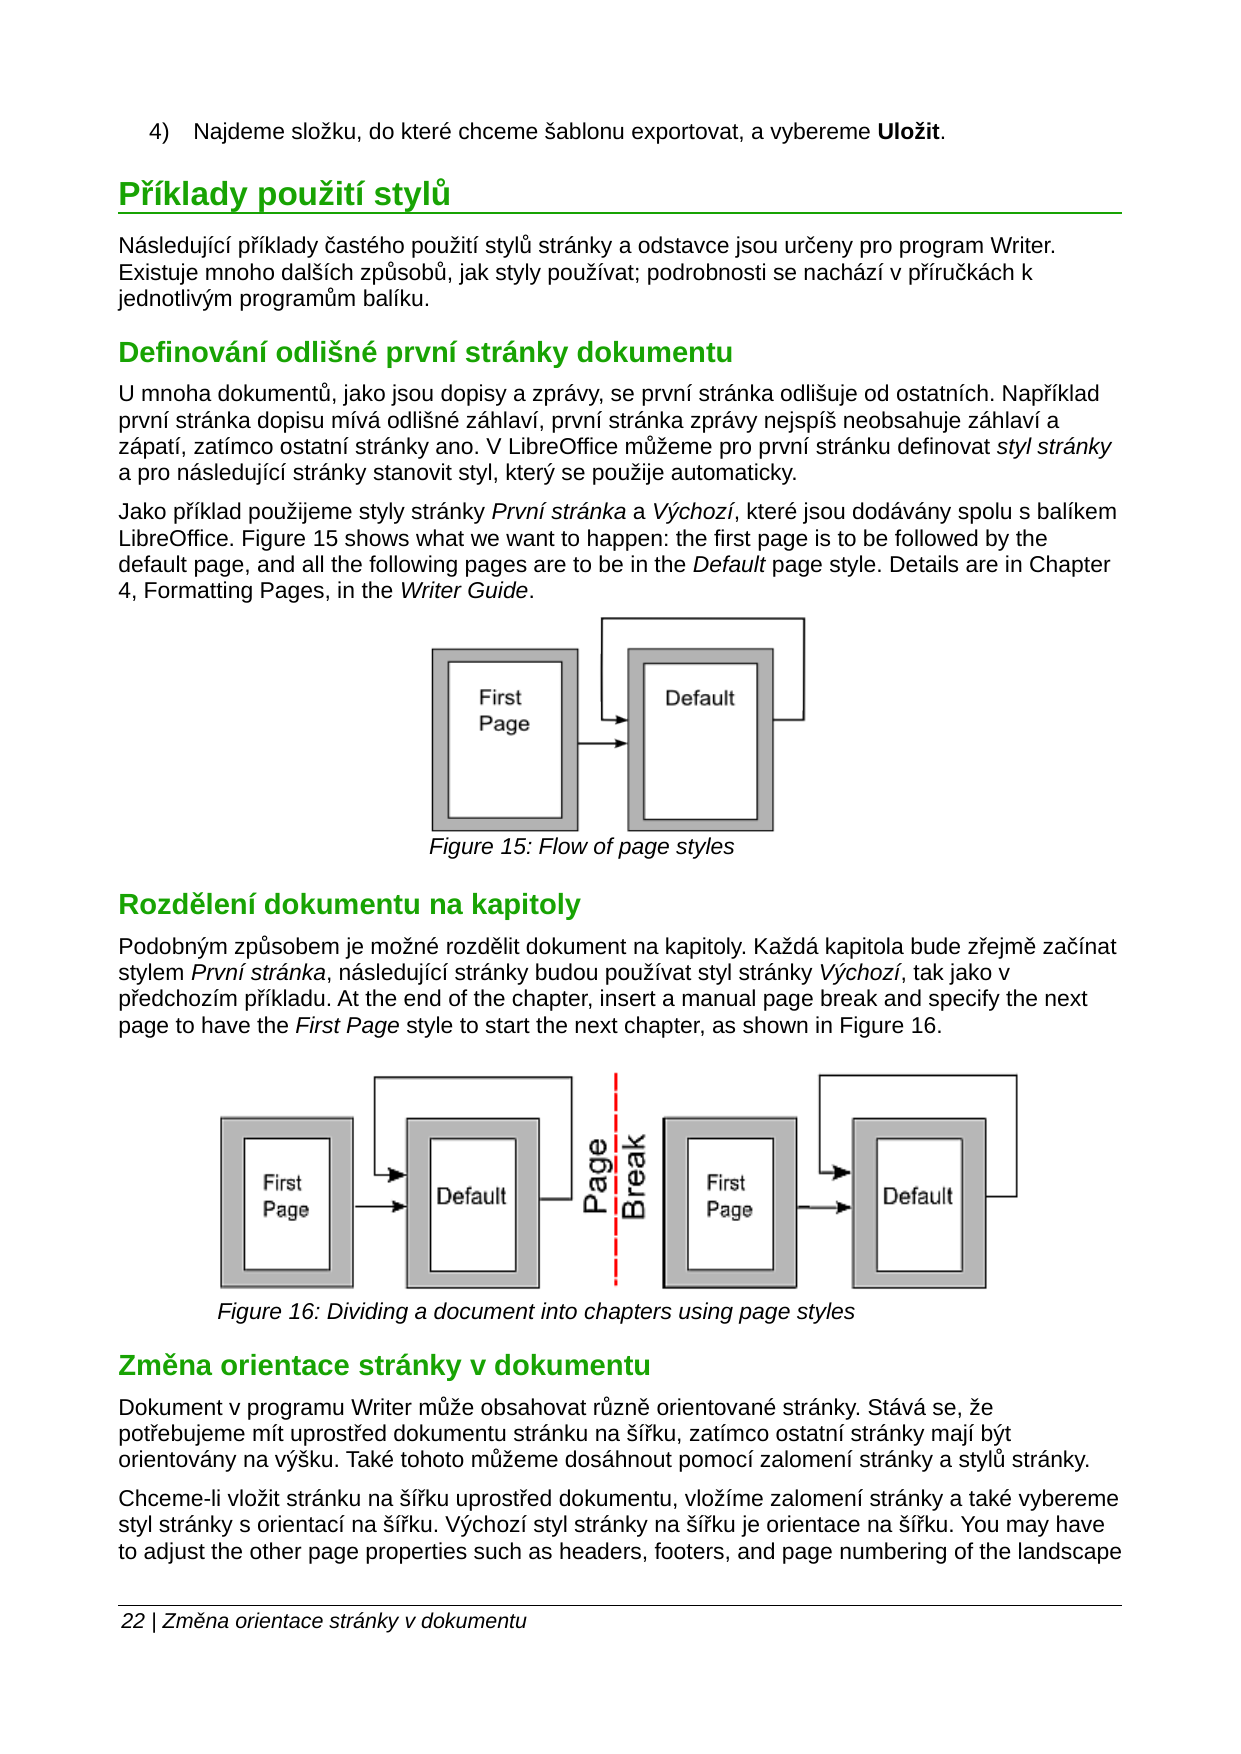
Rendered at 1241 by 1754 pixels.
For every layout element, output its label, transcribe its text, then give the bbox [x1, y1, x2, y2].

text Dokument v programu Writer může obsahovat různě orientované stránky. Stává se, že potřebujeme mít uprostřed dokumentu stránku na šířku, zatímco ostatní stránky mají být orientovány na výšku. Také tohoto můžeme dosáhnout pomocí zalomení stránky a stylů stránky. [118, 1393, 1122, 1472]
subtitle Definování odlišné první stránky dokumentu [118, 335, 1122, 368]
text Chceme-li vložit stránku na šířku uprostřed dokumentu, vložíme zalomení stránky a také vybereme styl stránky s orientací na šířku. Výchozí styl stránky na šířku je orientace na šířku. You may have to adjust the other page properties such as headers, footers, and page numbering of the landscape [118, 1485, 1122, 1564]
text Jako příklad použijeme styly stránky První stránka a Výchozí, které jsou dodávány spolu s balíkem LibreOffice. Figure 15 shows what we want to happen: the first page is to be followed by the default page, and all the following pages are to be in the Default page style. Details are in Chapter 4, Formatting Pages, in the Writer Guide. [118, 498, 1122, 603]
subtitle Rozdělení dokumentu na kapitoly [118, 887, 1122, 921]
list Najdeme složku, do které chceme šablonu exportovat, a vybereme Uložit. [169, 118, 1122, 144]
subtitle Příklady použití stylů [118, 174, 1122, 212]
picture [217, 1065, 1024, 1299]
text U mnoha dokumentů, jako jsou dopisy a zprávy, se první stránka odlišuje od ostatních. Například první stránka dopisu mívá odlišné záhlaví, první stránka zprávy nejspíš neobsahuje záhlaví a zápatí, zatímco ostatní stránky ano. V LibreOffice můžeme pro první stránku definovat styl stránky a pro následující stránky stanovit styl, který se použije automaticky. [118, 380, 1122, 486]
text Figure 16: Dividing a document into chapters using page styles [217, 1299, 1023, 1324]
text Podobným způsobem je možné rozdělit dokument na kapitoly. Každá kapitola bude zřejmě začínat stylem První stránka, následující stránky budou používat styl stránky Výchozí, tak jako v předchozím příkladu. At the end of the chapter, insert a manual page break and specify the next page to have the First Page style to start the next chapter, as shown in Figure 16. [118, 933, 1122, 1038]
subtitle Změna orientace stránky v dokumentu [118, 1348, 1122, 1382]
text [217, 1051, 1023, 1065]
text Figure 15: Flow of page styles [429, 834, 811, 859]
picture [428, 616, 812, 834]
text Následující příklady častého použití stylů stránky a odstavce jsou určeny pro program Writer. Existuje mnoho dalších způsobů, jak styly používat; podrobnosti se nachází v příručkách k jednotlivým programům balíku. [118, 232, 1122, 311]
